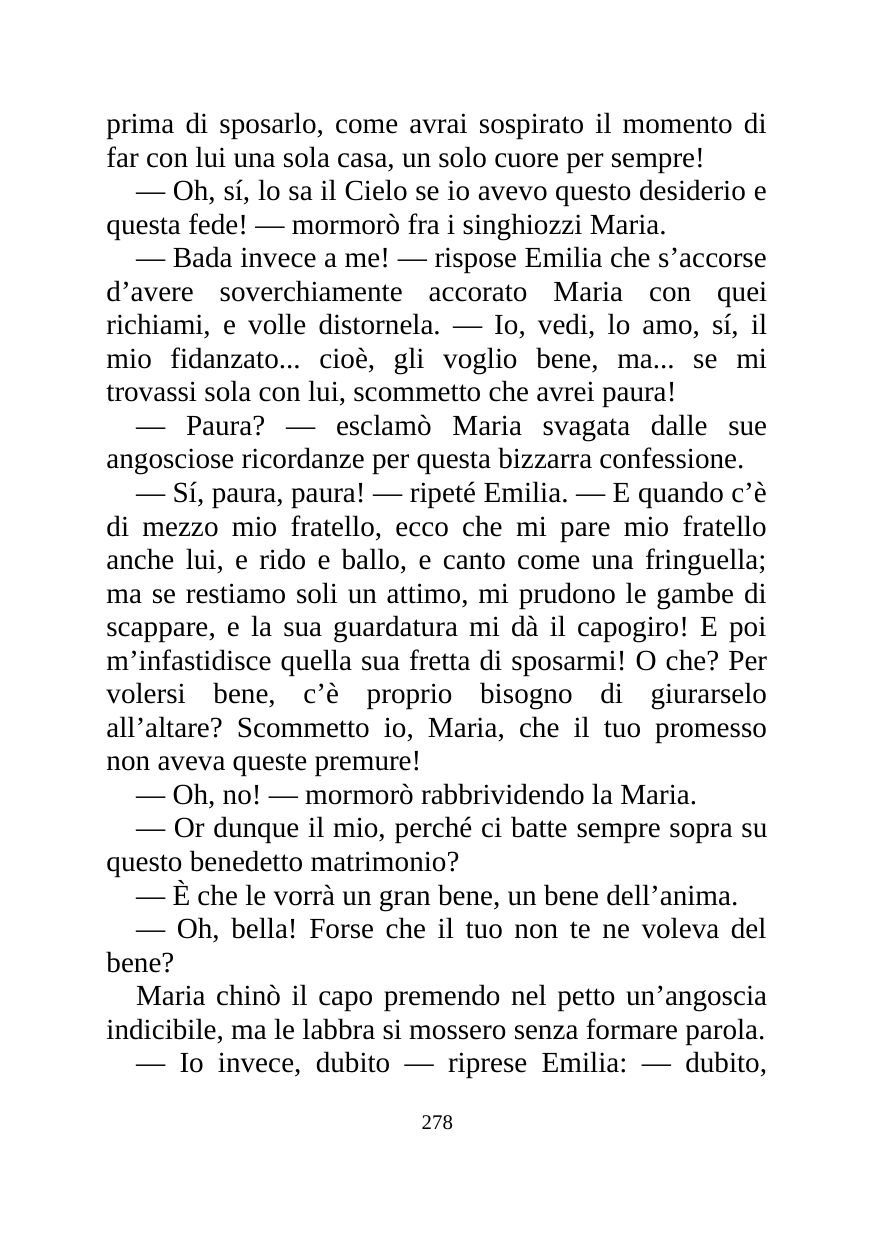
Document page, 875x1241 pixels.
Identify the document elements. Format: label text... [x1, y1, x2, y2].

text prima di sposarlo, come avrai sospirato il momento di far con lui una sola casa, un solo cuore per sempre! [106, 106, 768, 173]
text — È che le vorrà un gran bene, un bene dell’anima. [106, 878, 768, 911]
text — Io invece, dubito — riprese Emilia: — dubito, [106, 1045, 768, 1079]
text — Oh, bella! Forse che il tuo non te ne voleva del bene? [106, 911, 768, 978]
text — Sí, paura, paura! — ripeté Emilia. — E quando c’è di mezzo mio fratello, ecco che mi pare mio fratello anche lui, e rido e ballo, e canto come una fringuella; ma se restiamo soli un attimo, mi prudono le gambe di scappare, e la sua guardatura mi dà il capogiro! E poi m’infastidisce quella sua fretta di sposarmi! O che? Per volersi bene, c’è proprio bisogno di giurarselo all’altare? Scommetto io, Maria, che il tuo promesso non aveva queste premure! [106, 475, 768, 777]
text — Oh, sí, lo sa il Cielo se io avevo questo desiderio e questa fede! — mormorò fra i singhiozzi Maria. [106, 173, 768, 240]
text — Or dunque il mio, perché ci batte sempre sopra su questo benedetto matrimonio? [106, 811, 768, 878]
text — Bada invece a me! — rispose Emilia che s’accorse d’avere soverchiamente accorato Maria con quei richiami, e volle distornela. — Io, vedi, lo amo, sí, il mio fidanzato... cioè, gli voglio bene, ma... se mi trovassi sola con lui, scommetto che avrei paura! [106, 240, 768, 408]
text — Oh, no! — mormorò rabbrividendo la Maria. [106, 777, 768, 811]
text Maria chinò il capo premendo nel petto un’angoscia indicibile, ma le labbra si mossero senza formare parola. [106, 978, 768, 1045]
text — Paura? — esclamò Maria svagata dalle sue angosciose ricordanze per questa bizzarra confessione. [106, 408, 768, 475]
